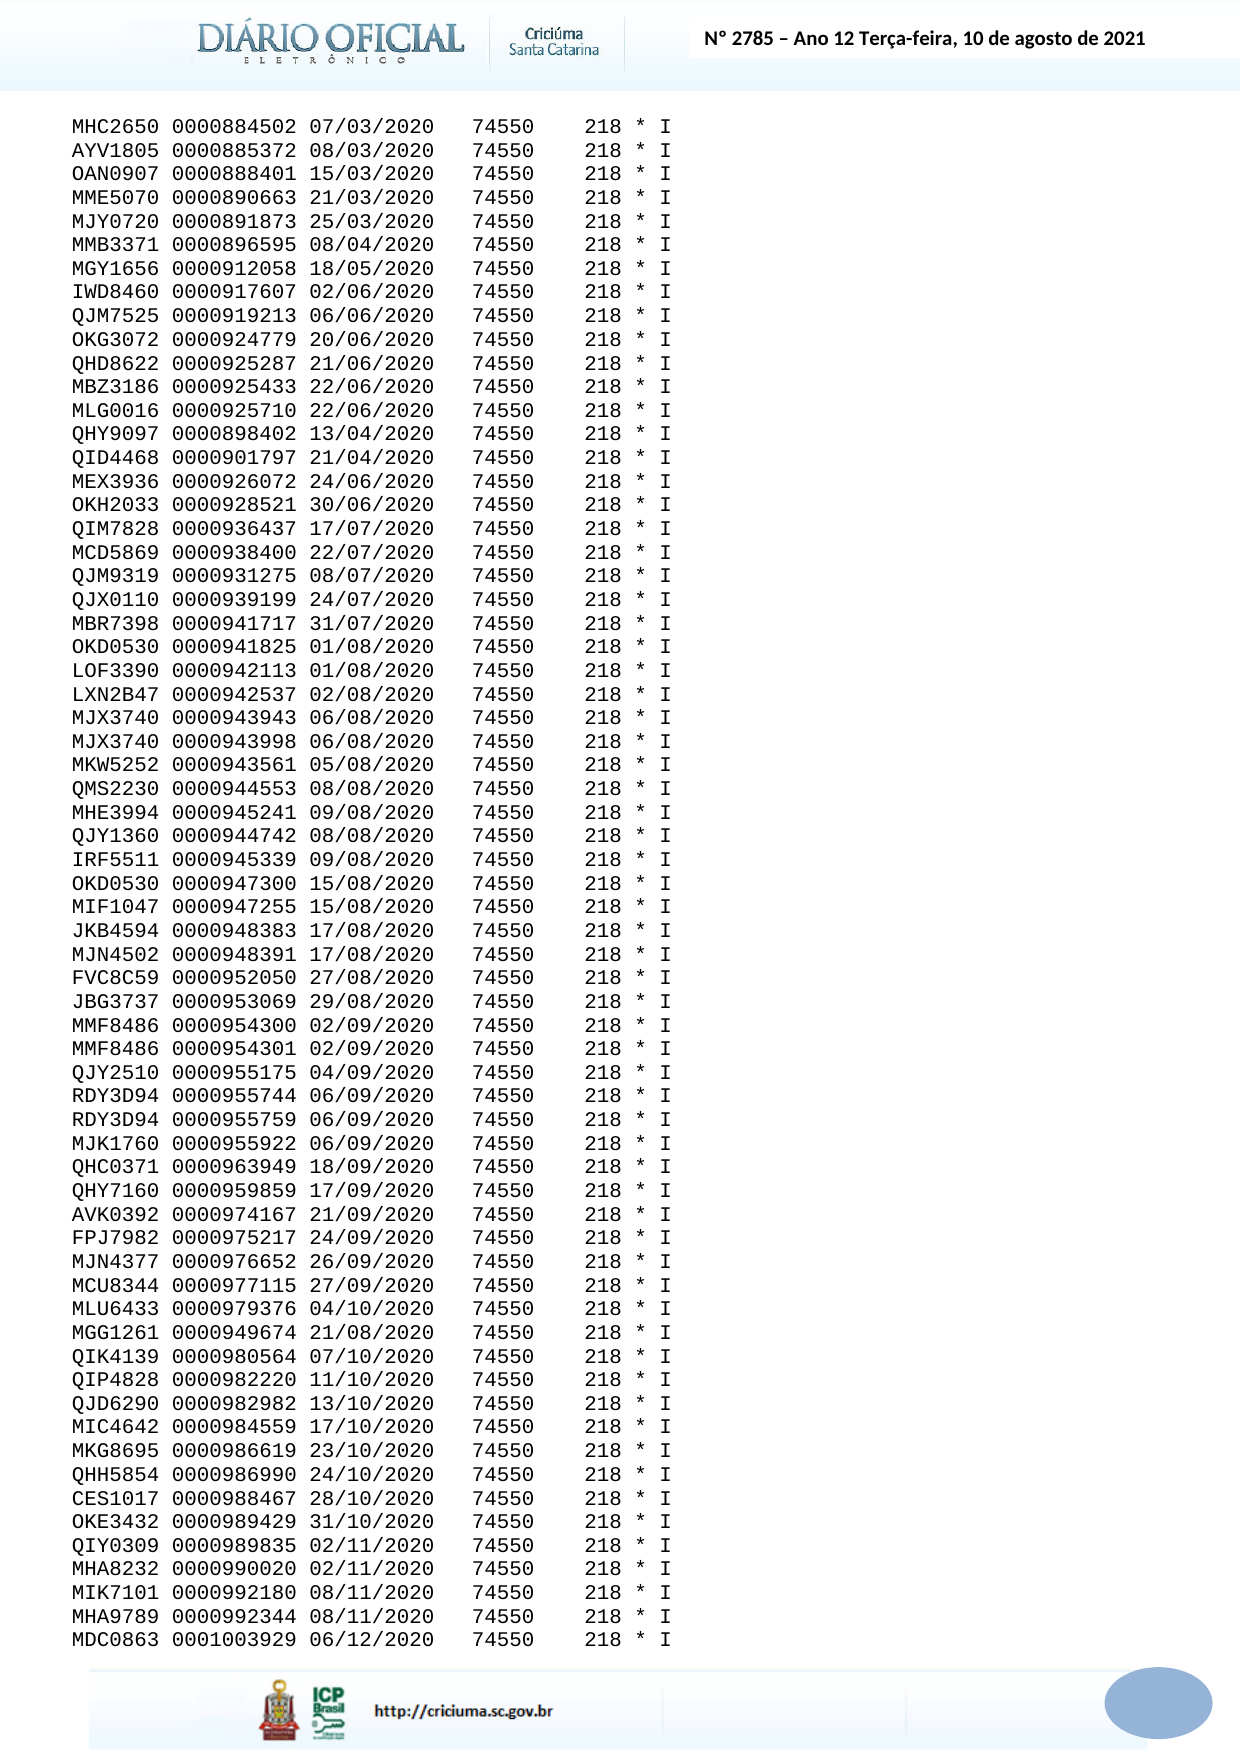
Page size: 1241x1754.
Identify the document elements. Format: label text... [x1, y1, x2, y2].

text QHC0371 0000963949 18/09/2020 74550 218 * I [59, 1156, 1181, 1180]
text MDC0863 0001003929 06/12/2020 74550 218 * I [59, 1629, 1181, 1653]
text OKD0530 0000947300 15/08/2020 74550 218 * I [59, 873, 1181, 896]
text MBR7398 0000941717 31/07/2020 74550 218 * I [59, 613, 1181, 636]
text MMB3371 0000896595 08/04/2020 74550 218 * I [59, 234, 1181, 258]
text IWD8460 0000917607 02/06/2020 74550 218 * I [59, 282, 1181, 305]
text MHA9789 0000992344 08/11/2020 74550 218 * I [59, 1606, 1181, 1629]
text RDY3D94 0000955759 06/09/2020 74550 218 * I [59, 1109, 1181, 1133]
text QJY2510 0000955175 04/09/2020 74550 218 * I [59, 1062, 1181, 1086]
text QHH5854 0000986990 24/10/2020 74550 218 * I [59, 1464, 1181, 1487]
text FVC8C59 0000952050 27/08/2020 74550 218 * I [59, 967, 1181, 991]
text MMF8486 0000954300 02/09/2020 74550 218 * I [59, 1014, 1181, 1038]
text QID4468 0000901797 21/04/2020 74550 218 * I [59, 447, 1181, 471]
text MME5070 0000890663 21/03/2020 74550 218 * I [59, 187, 1181, 211]
text MJN4502 0000948391 17/08/2020 74550 218 * I [59, 944, 1181, 967]
text MMF8486 0000954301 02/09/2020 74550 218 * I [59, 1038, 1181, 1062]
text LOF3390 0000942113 01/08/2020 74550 218 * I [59, 660, 1181, 683]
text QHD8622 0000925287 21/06/2020 74550 218 * I [59, 352, 1181, 376]
text MCU8344 0000977115 27/09/2020 74550 218 * I [59, 1275, 1181, 1298]
text MJX3740 0000943943 06/08/2020 74550 218 * I [59, 707, 1181, 731]
text MLU6433 0000979376 04/10/2020 74550 218 * I [59, 1298, 1181, 1322]
text AYV1805 0000885372 08/03/2020 74550 218 * I [59, 140, 1181, 163]
text MHE3994 0000945241 09/08/2020 74550 218 * I [59, 802, 1181, 825]
text FPJ7982 0000975217 24/09/2020 74550 218 * I [59, 1227, 1181, 1251]
text MGG1261 0000949674 21/08/2020 74550 218 * I [59, 1322, 1181, 1346]
text OKH2033 0000928521 30/06/2020 74550 218 * I [59, 494, 1181, 518]
text MHA8232 0000990020 02/11/2020 74550 218 * I [59, 1558, 1181, 1582]
text JBG3737 0000953069 29/08/2020 74550 218 * I [59, 991, 1181, 1014]
text MJK1760 0000955922 06/09/2020 74550 218 * I [59, 1133, 1181, 1156]
text QJM9319 0000931275 08/07/2020 74550 218 * I [59, 565, 1181, 589]
text QIK4139 0000980564 07/10/2020 74550 218 * I [59, 1346, 1181, 1369]
text LXN2B47 0000942537 02/08/2020 74550 218 * I [59, 683, 1181, 707]
text MLG0016 0000925710 22/06/2020 74550 218 * I [59, 400, 1181, 423]
text MGY1656 0000912058 18/05/2020 74550 218 * I [59, 258, 1181, 282]
text IRF5511 0000945339 09/08/2020 74550 218 * I [59, 849, 1181, 873]
text MKG8695 0000986619 23/10/2020 74550 218 * I [59, 1440, 1181, 1464]
text MJN4377 0000976652 26/09/2020 74550 218 * I [59, 1251, 1181, 1275]
text QHY9097 0000898402 13/04/2020 74550 218 * I [59, 423, 1181, 447]
text QIP4828 0000982220 11/10/2020 74550 218 * I [59, 1369, 1181, 1393]
text QJM7525 0000919213 06/06/2020 74550 218 * I [59, 305, 1181, 329]
text CES1017 0000988467 28/10/2020 74550 218 * I [59, 1487, 1181, 1511]
text MEX3936 0000926072 24/06/2020 74550 218 * I [59, 471, 1181, 494]
text OKG3072 0000924779 20/06/2020 74550 218 * I [59, 329, 1181, 352]
text OKE3432 0000989429 31/10/2020 74550 218 * I [59, 1511, 1181, 1535]
text MCD5869 0000938400 22/07/2020 74550 218 * I [59, 542, 1181, 565]
text QJX0110 0000939199 24/07/2020 74550 218 * I [59, 589, 1181, 613]
text QJY1360 0000944742 08/08/2020 74550 218 * I [59, 825, 1181, 849]
text AVK0392 0000974167 21/09/2020 74550 218 * I [59, 1204, 1181, 1227]
text QIY0309 0000989835 02/11/2020 74550 218 * I [59, 1535, 1181, 1558]
text QMS2230 0000944553 08/08/2020 74550 218 * I [59, 778, 1181, 802]
text OKD0530 0000941825 01/08/2020 74550 218 * I [59, 636, 1181, 660]
text MBZ3186 0000925433 22/06/2020 74550 218 * I [59, 376, 1181, 400]
text MKW5252 0000943561 05/08/2020 74550 218 * I [59, 754, 1181, 778]
text RDY3D94 0000955744 06/09/2020 74550 218 * I [59, 1086, 1181, 1109]
text QJD6290 0000982982 13/10/2020 74550 218 * I [59, 1393, 1181, 1417]
text MHC2650 0000884502 07/03/2020 74550 218 * I [59, 116, 1181, 140]
text QHY7160 0000959859 17/09/2020 74550 218 * I [59, 1180, 1181, 1204]
text MJY0720 0000891873 25/03/2020 74550 218 * I [59, 211, 1181, 234]
text MIC4642 0000984559 17/10/2020 74550 218 * I [59, 1417, 1181, 1440]
text MIK7101 0000992180 08/11/2020 74550 218 * I [59, 1582, 1181, 1606]
text MIF1047 0000947255 15/08/2020 74550 218 * I [59, 896, 1181, 920]
text MJX3740 0000943998 06/08/2020 74550 218 * I [59, 731, 1181, 754]
text JKB4594 0000948383 17/08/2020 74550 218 * I [59, 920, 1181, 944]
text OAN0907 0000888401 15/03/2020 74550 218 * I [59, 163, 1181, 187]
text QIM7828 0000936437 17/07/2020 74550 218 * I [59, 518, 1181, 542]
